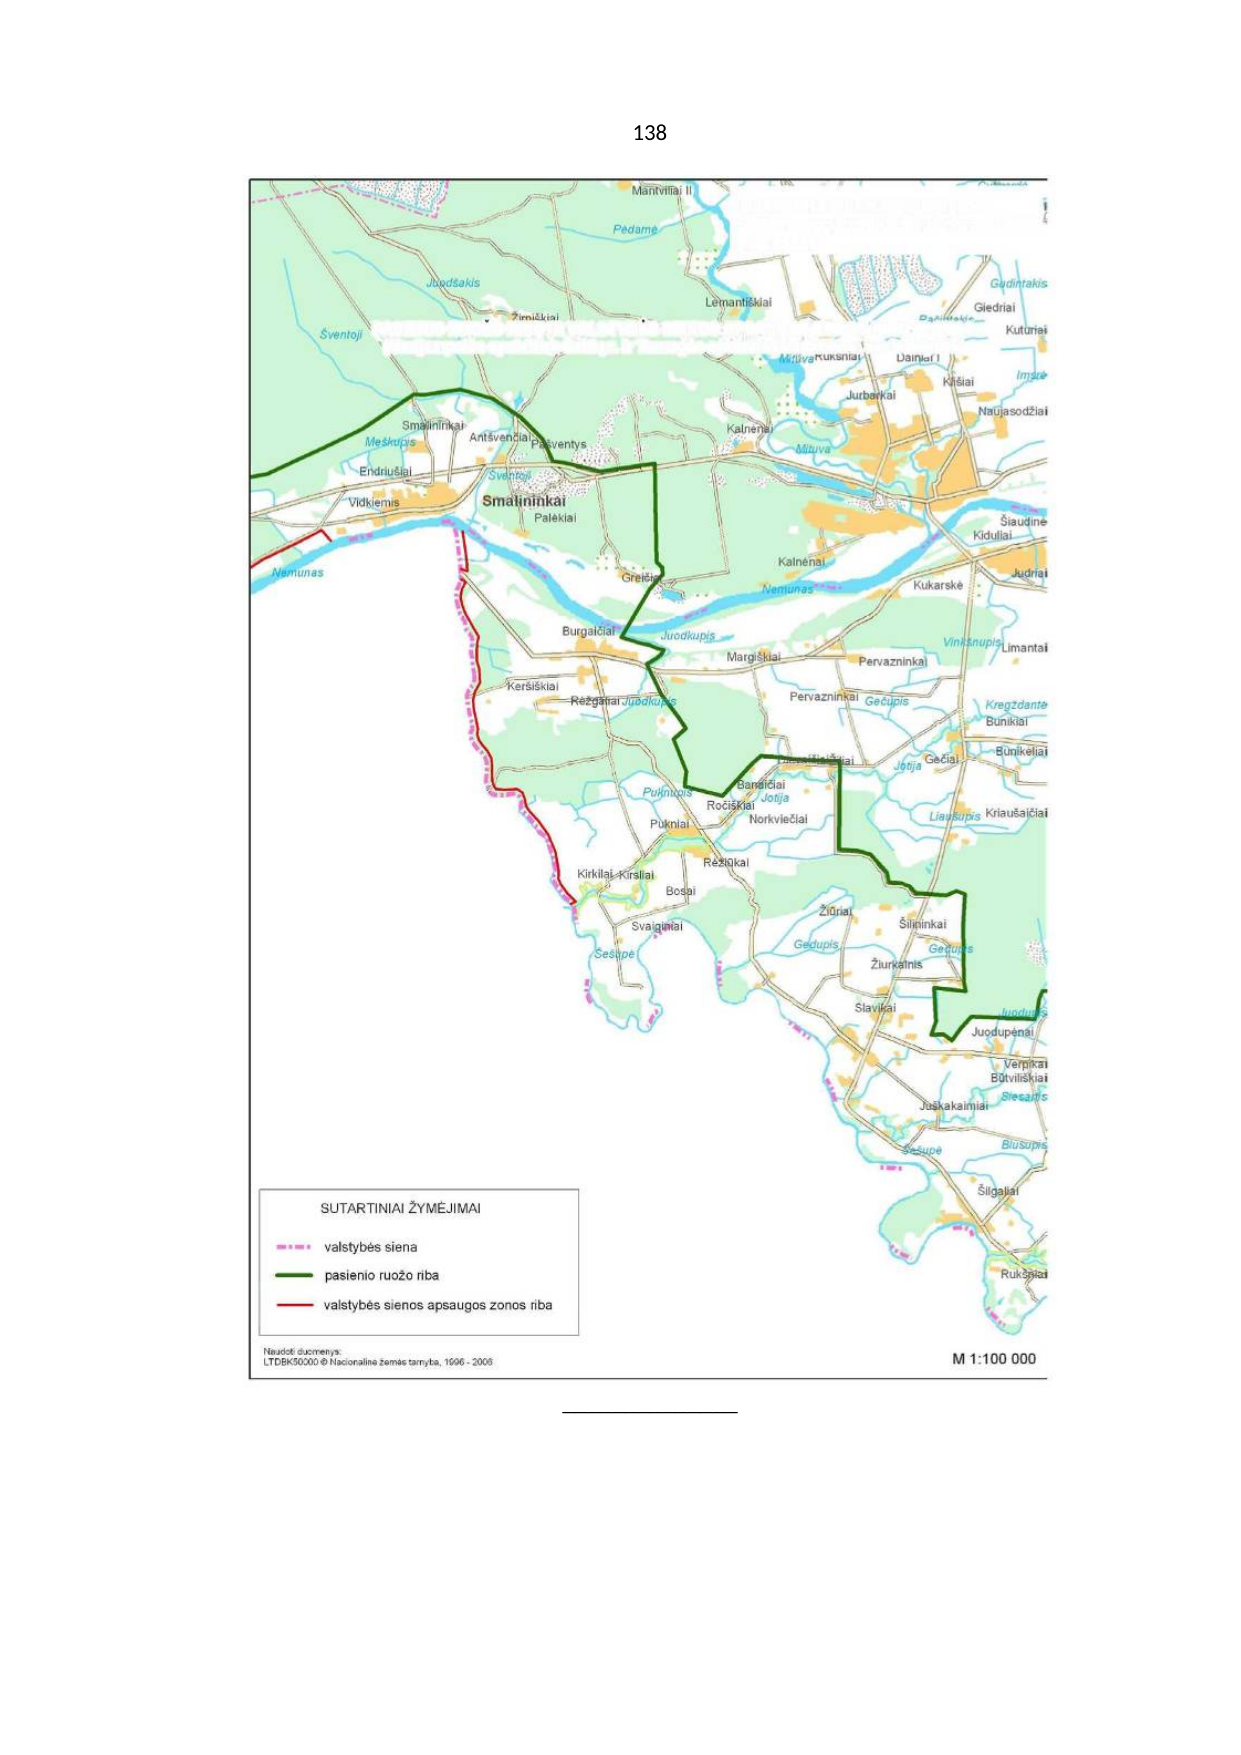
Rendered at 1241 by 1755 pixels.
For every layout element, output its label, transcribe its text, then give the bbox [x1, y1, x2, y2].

text ______________ [177, 1387, 1122, 1416]
